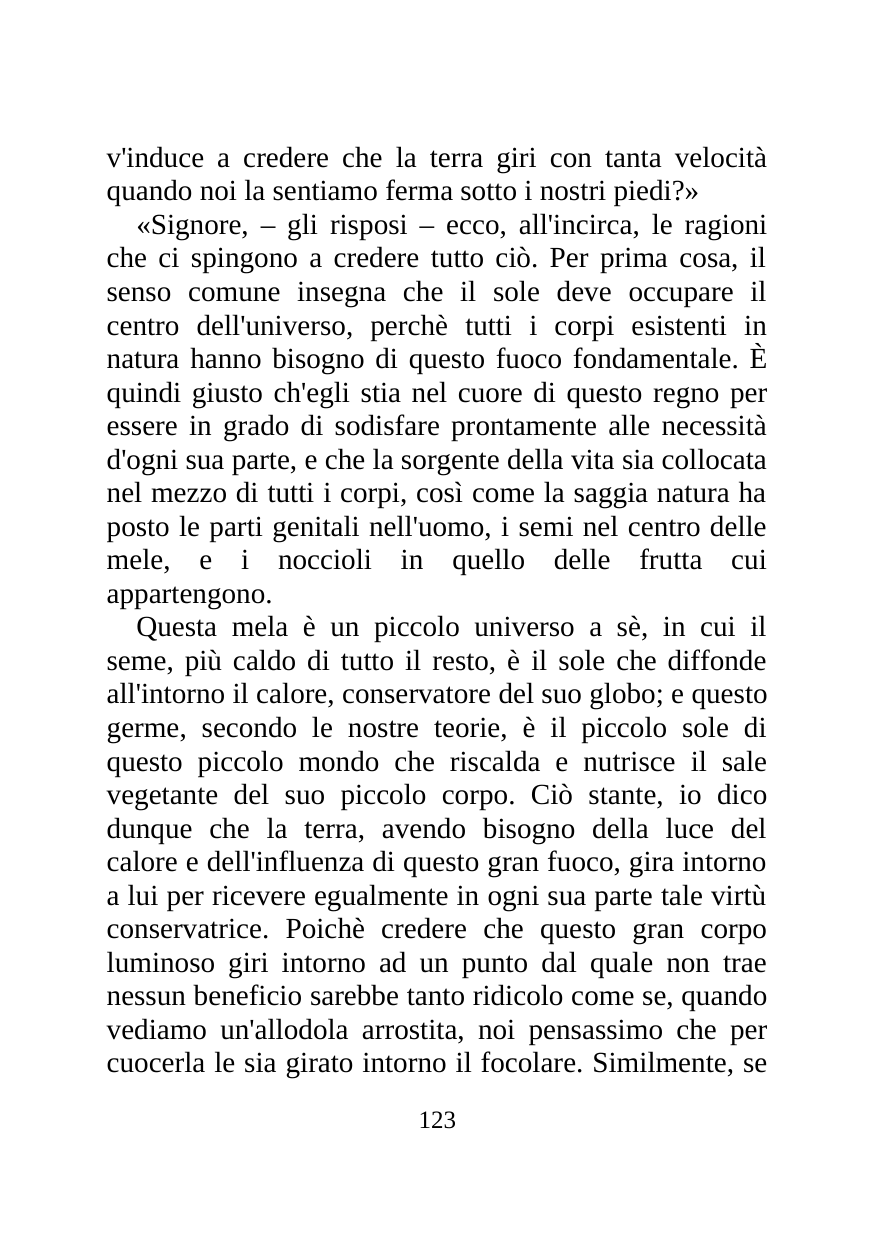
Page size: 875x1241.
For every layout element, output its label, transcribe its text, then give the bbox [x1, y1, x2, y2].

text «Signore, ‒ gli risposi ‒ ecco, all'incirca, le ragioni che ci spingono a credere tutto ciò. Per prima cosa, il senso comune insegna che il sole deve occupare il centro dell'universo, perchè tutti i corpi esistenti in natura hanno bisogno di questo fuoco fondamentale. È quindi giusto ch'egli stia nel cuore di questo regno per essere in grado di sodisfare prontamente alle necessità d'ogni sua parte, e che la sorgente della vita sia collocata nel mezzo di tutti i corpi, così come la saggia natura ha posto le parti genitali nell'uomo, i semi nel centro delle mele, e i noccioli in quello delle frutta cui appartengono. [106, 207, 768, 609]
text v'induce a credere che la terra giri con tanta velocità quando noi la sentiamo ferma sotto i nostri piedi?» [106, 140, 768, 207]
text Questa mela è un piccolo universo a sè, in cui il seme, più caldo di tutto il resto, è il sole che diffonde all'intorno il calore, conservatore del suo globo; e questo germe, secondo le nostre teorie, è il piccolo sole di questo piccolo mondo che riscalda e nutrisce il sale vegetante del suo piccolo corpo. Ciò stante, io dico dunque che la terra, avendo bisogno della luce del calore e dell'influenza di questo gran fuoco, gira intorno a lui per ricevere egualmente in ogni sua parte tale virtù conservatrice. Poichè credere che questo gran corpo luminoso giri intorno ad un punto dal quale non trae nessun beneficio sarebbe tanto ridicolo come se, quando vediamo un'allodola arrostita, noi pensassimo che per cuocerla le sia girato intorno il focolare. Similmente, se [106, 609, 768, 1079]
